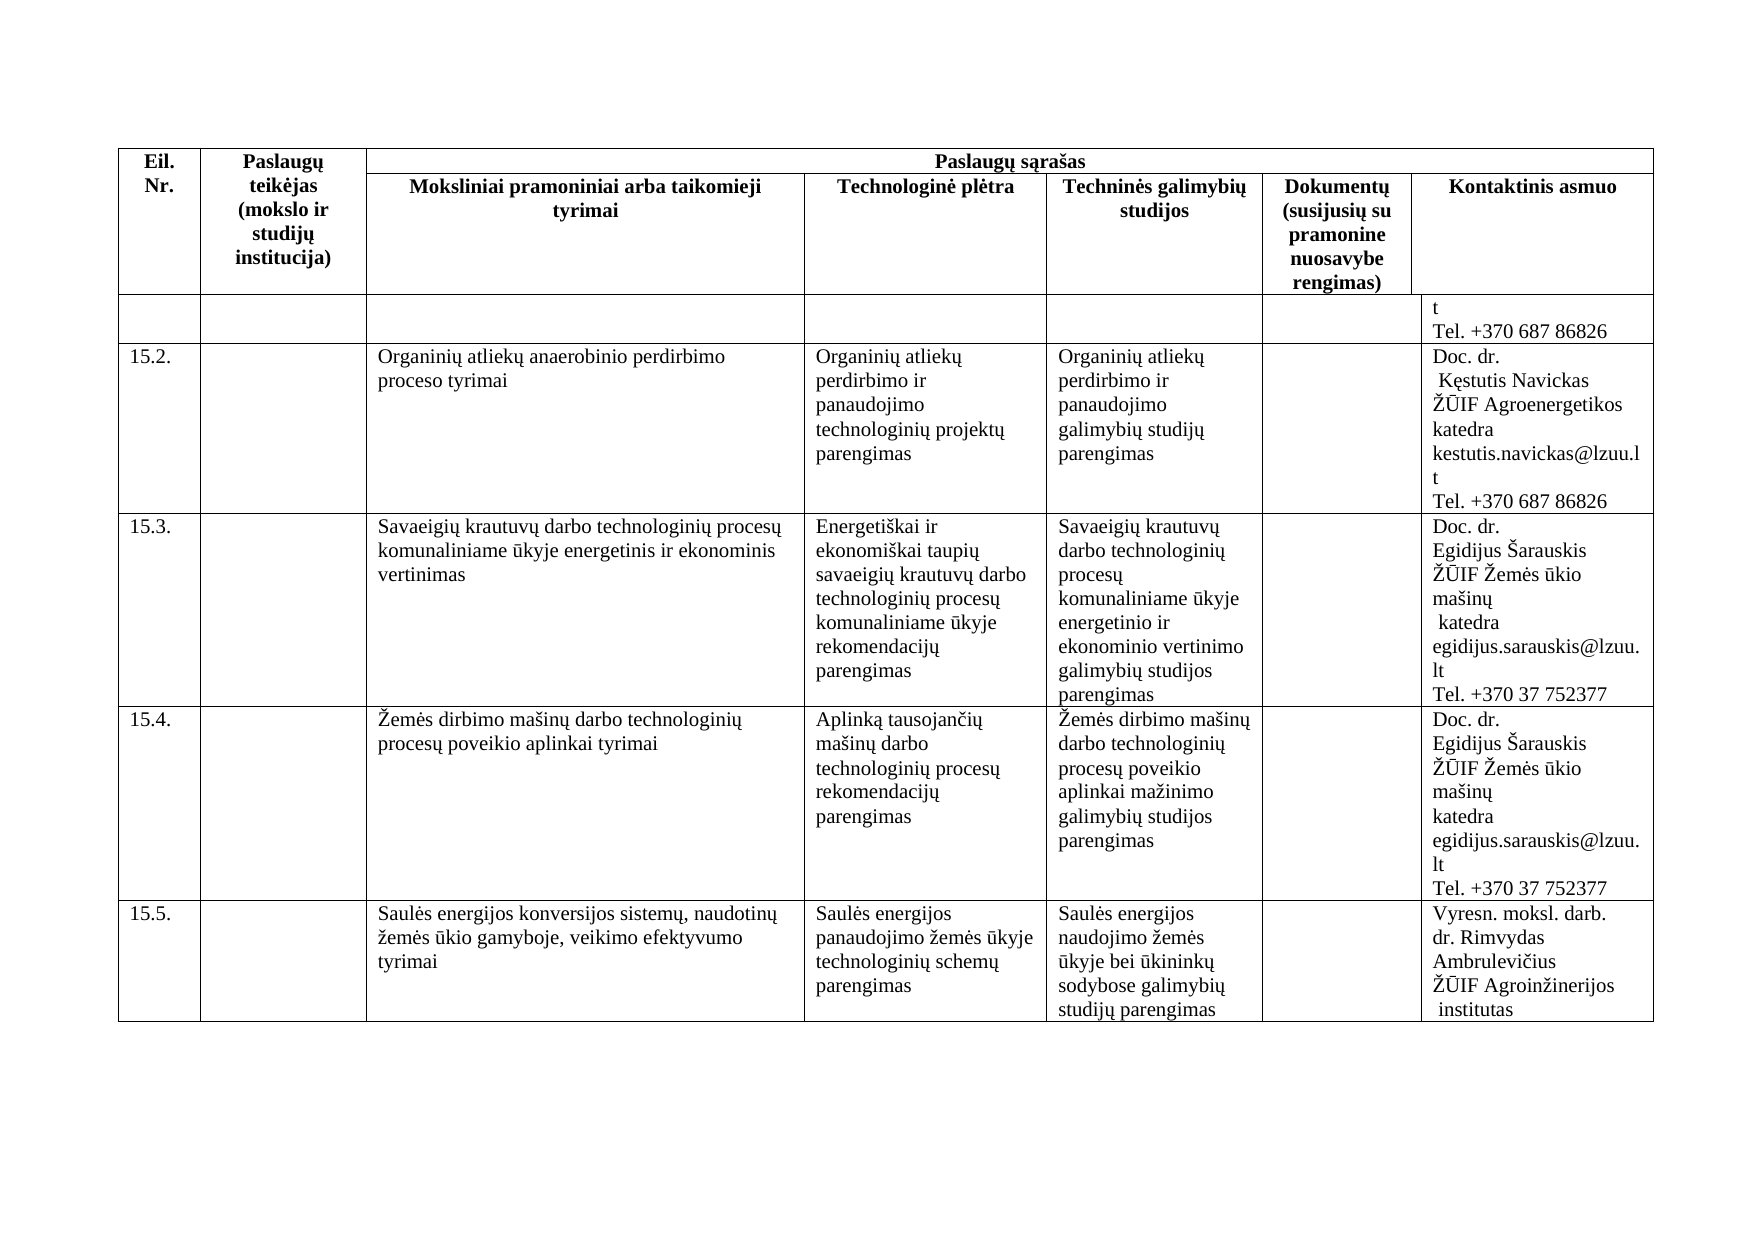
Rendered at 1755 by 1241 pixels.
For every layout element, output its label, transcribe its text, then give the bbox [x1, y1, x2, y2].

table_cell Žemės dirbimo mašinų darbo technologinių procesų poveikio aplinkai tyrimai [367, 707, 804, 900]
table_cell [201, 707, 366, 900]
table_cell Organinių atliekų perdirbimo ir panaudojimo technologinių projektų parengimas [805, 344, 1046, 513]
table_cell Organinių atliekų perdirbimo ir panaudojimo galimybių studijų parengimas [1047, 344, 1262, 513]
table_cell 15.4. [119, 707, 200, 900]
table_cell Žemės dirbimo mašinų darbo technologinių procesų poveikio aplinkai mažinimo galimybių studijos parengimas [1047, 707, 1262, 900]
table_cell [1047, 295, 1262, 343]
table_cell [1263, 514, 1421, 706]
table_cell Doc. dr. Egidijus Šarauskis ŽŪIF Žemės ūkio mašinų katedra egidijus.sarauskis@lzuu.lt Tel. +370 37 752377 [1422, 514, 1653, 706]
table_cell [1263, 344, 1421, 513]
table_header Paslaugų teikėjas (mokslo ir studijų institucija) [201, 149, 366, 294]
table_cell Savaeigių krautuvų darbo technologinių procesų komunaliniame ūkyje energetinio ir ekonominio vertinimo galimybių studijos parengimas [1047, 514, 1262, 706]
table_cell Techninės galimybių studijos [1047, 174, 1262, 294]
table_cell Aplinką tausojančių mašinų darbo technologinių procesų rekomendacijų parengimas [805, 707, 1046, 900]
table_cell 15.5. [119, 901, 200, 1021]
table_cell Saulės energijos konversijos sistemų, naudotinų žemės ūkio gamyboje, veikimo efektyvumo tyrimai [367, 901, 804, 1021]
table_cell Doc. dr. Egidijus Šarauskis ŽŪIF Žemės ūkio mašinų katedra egidijus.sarauskis@lzuu.lt Tel. +370 37 752377 [1422, 707, 1653, 900]
table_cell Saulės energijos panaudojimo žemės ūkyje technologinių schemų parengimas [805, 901, 1046, 1021]
table_cell Savaeigių krautuvų darbo technologinių procesų komunaliniame ūkyje energetinis ir ekonominis vertinimas [367, 514, 804, 706]
table_cell 15.3. [119, 514, 200, 706]
table_cell [1263, 901, 1421, 1021]
table_cell [1263, 707, 1421, 900]
table_cell [201, 295, 366, 343]
table_cell Organinių atliekų anaerobinio perdirbimo proceso tyrimai [367, 344, 804, 513]
table_cell [201, 901, 366, 1021]
table_cell Moksliniai pramoniniai arba taikomieji tyrimai [367, 174, 804, 294]
table_cell t Tel. +370 687 86826 [1422, 295, 1653, 343]
table_header Eil. Nr. [119, 149, 200, 294]
table_cell [201, 514, 366, 706]
table_cell [201, 344, 366, 513]
table_cell [119, 295, 200, 343]
table_cell Kontaktinis asmuo [1412, 174, 1653, 294]
table_cell 15.2. [119, 344, 200, 513]
table_cell Technologinė plėtra [805, 174, 1046, 294]
table_cell Dokumentų (susijusių su pramonine nuosavybe rengimas) [1263, 174, 1411, 294]
table_cell [805, 295, 1046, 343]
table_cell Energetiškai ir ekonomiškai taupių savaeigių krautuvų darbo technologinių procesų komunaliniame ūkyje rekomendacijų parengimas [805, 514, 1046, 706]
table_cell [1263, 295, 1421, 343]
table_header Paslaugų sąrašas [367, 149, 1653, 173]
table_cell Vyresn. moksl. darb. dr. Rimvydas Ambrulevičius ŽŪIF Agroinžinerijos institutas [1422, 901, 1653, 1021]
table_cell Doc. dr. Kęstutis Navickas ŽŪIF Agroenergetikos katedra kestutis.navickas@lzuu.lt Tel. +370 687 86826 [1422, 344, 1653, 513]
table_cell Saulės energijos naudojimo žemės ūkyje bei ūkininkų sodybose galimybių studijų parengimas [1047, 901, 1262, 1021]
table_cell [367, 295, 804, 343]
